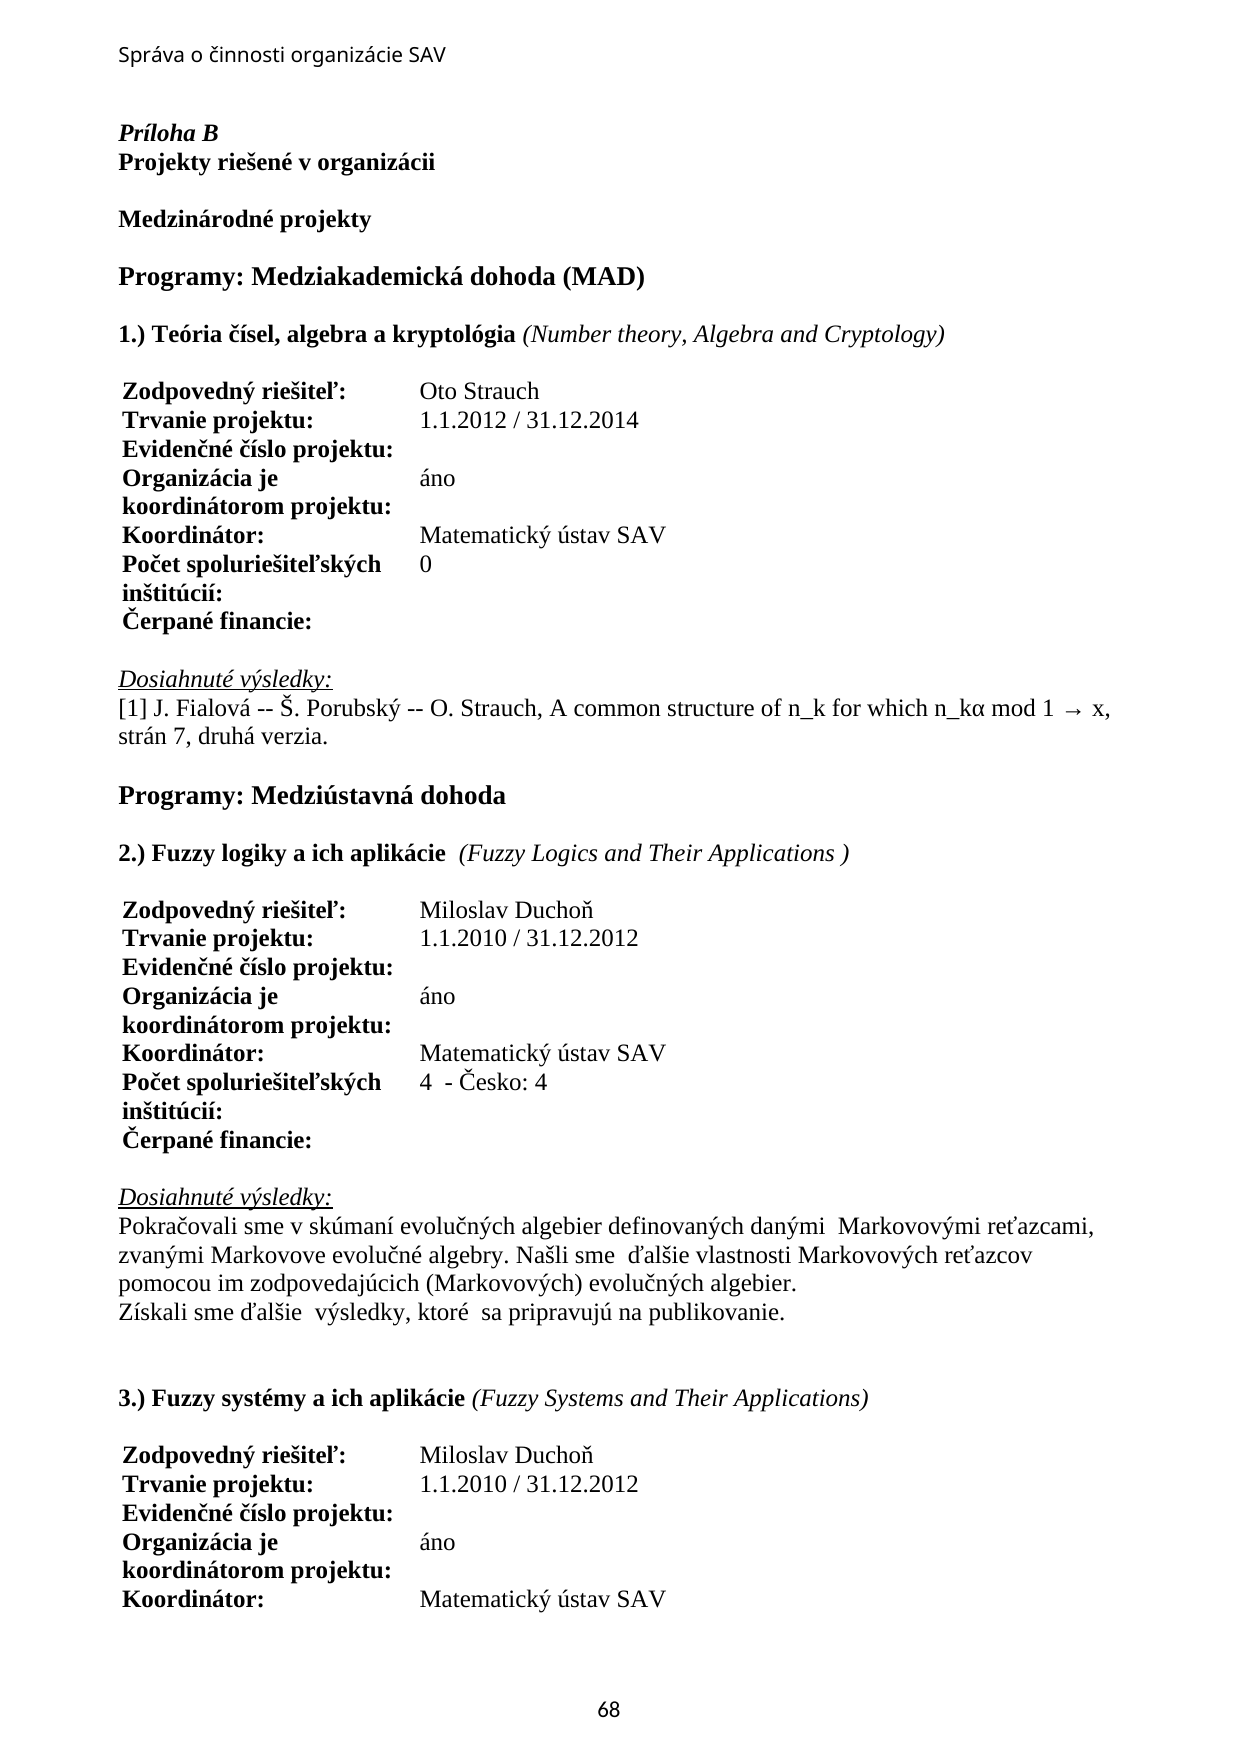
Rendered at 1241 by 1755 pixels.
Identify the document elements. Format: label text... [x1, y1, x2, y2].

table_cell 0 [419, 549, 1122, 606]
table_cell [419, 952, 1122, 981]
table_cell [419, 434, 1122, 463]
text Projekty riešené v organizácii [118, 147, 1122, 204]
table_cell Organizácia je koordinátorom projektu: [122, 981, 419, 1038]
table_cell áno [419, 981, 1122, 1038]
table_cell Trvanie projektu: [122, 405, 419, 434]
table_cell Organizácia je koordinátorom projektu: [122, 463, 419, 520]
table_cell [419, 606, 1122, 635]
table_cell [419, 1498, 1122, 1527]
table_cell Koordinátor: [122, 1584, 419, 1613]
text Dosiahnuté výsledky: Pokračovali sme v skúmaní evolučných algebier definovaných danými Markovovými reťazcami, zvanými Markovove evolučné algebry. Našli sme ďalšie vlastnosti Markovových reťazcov pomocou im zodpovedajúcich (Markovových) evolučných algebier. Získali sme ďalšie výsledky, ktoré sa pripravujú na publikovanie. 3.) Fuzzy systémy a ich aplikácie (Fuzzy Systems and Their Applications) [118, 1153, 1122, 1440]
text Príloha B [118, 118, 1122, 147]
text Medzinárodné projekty [118, 204, 1122, 260]
table_cell Matematický ústav SAV [419, 520, 1122, 549]
table_cell Organizácia je koordinátorom projektu: [122, 1527, 419, 1584]
table_header Miloslav Duchoň [419, 1440, 1122, 1469]
table_cell áno [419, 463, 1122, 520]
table_cell 1.1.2012 / 31.12.2014 [419, 405, 1122, 434]
table_cell 1.1.2010 / 31.12.2012 [419, 1469, 1122, 1498]
table_header Oto Strauch [419, 376, 1122, 405]
table_cell Matematický ústav SAV [419, 1039, 1122, 1067]
text Dosiahnuté výsledky: [1] J. Fialová -- Š. Porubský -- O. Strauch, A common structure of n_k for which n_kα mod 1 → x, strán 7, druhá verzia. Programy: Medziústavná dohoda [118, 635, 1122, 838]
table_header Miloslav Duchoň [419, 895, 1122, 923]
table_cell Evidenčné číslo projektu: [122, 434, 419, 463]
table_header Zodpovedný riešiteľ: [122, 1440, 419, 1469]
table_cell Matematický ústav SAV [419, 1584, 1122, 1613]
table_cell Počet spoluriešiteľských inštitúcií: [122, 1067, 419, 1125]
table_cell Počet spoluriešiteľských inštitúcií: [122, 549, 419, 606]
table_cell Čerpané financie: [122, 606, 419, 635]
table_cell [419, 1125, 1122, 1153]
text 1.) Teória čísel, algebra a kryptológia (Number theory, Algebra and Cryptology) [118, 319, 1122, 376]
table_header Zodpovedný riešiteľ: [122, 376, 419, 405]
table_cell Trvanie projektu: [122, 924, 419, 952]
table_cell Trvanie projektu: [122, 1469, 419, 1498]
text Programy: Medziakademická dohoda (MAD) [118, 260, 1122, 319]
table_cell Evidenčné číslo projektu: [122, 952, 419, 981]
table_cell áno [419, 1527, 1122, 1584]
table_cell 1.1.2010 / 31.12.2012 [419, 924, 1122, 952]
text 2.) Fuzzy logiky a ich aplikácie (Fuzzy Logics and Their Applications ) [118, 838, 1122, 895]
table_cell Čerpané financie: [122, 1125, 419, 1153]
table_cell Evidenčné číslo projektu: [122, 1498, 419, 1527]
table_header Zodpovedný riešiteľ: [122, 895, 419, 923]
table_cell Koordinátor: [122, 520, 419, 549]
table_cell 4 - Česko: 4 [419, 1067, 1122, 1125]
table_cell Koordinátor: [122, 1039, 419, 1067]
